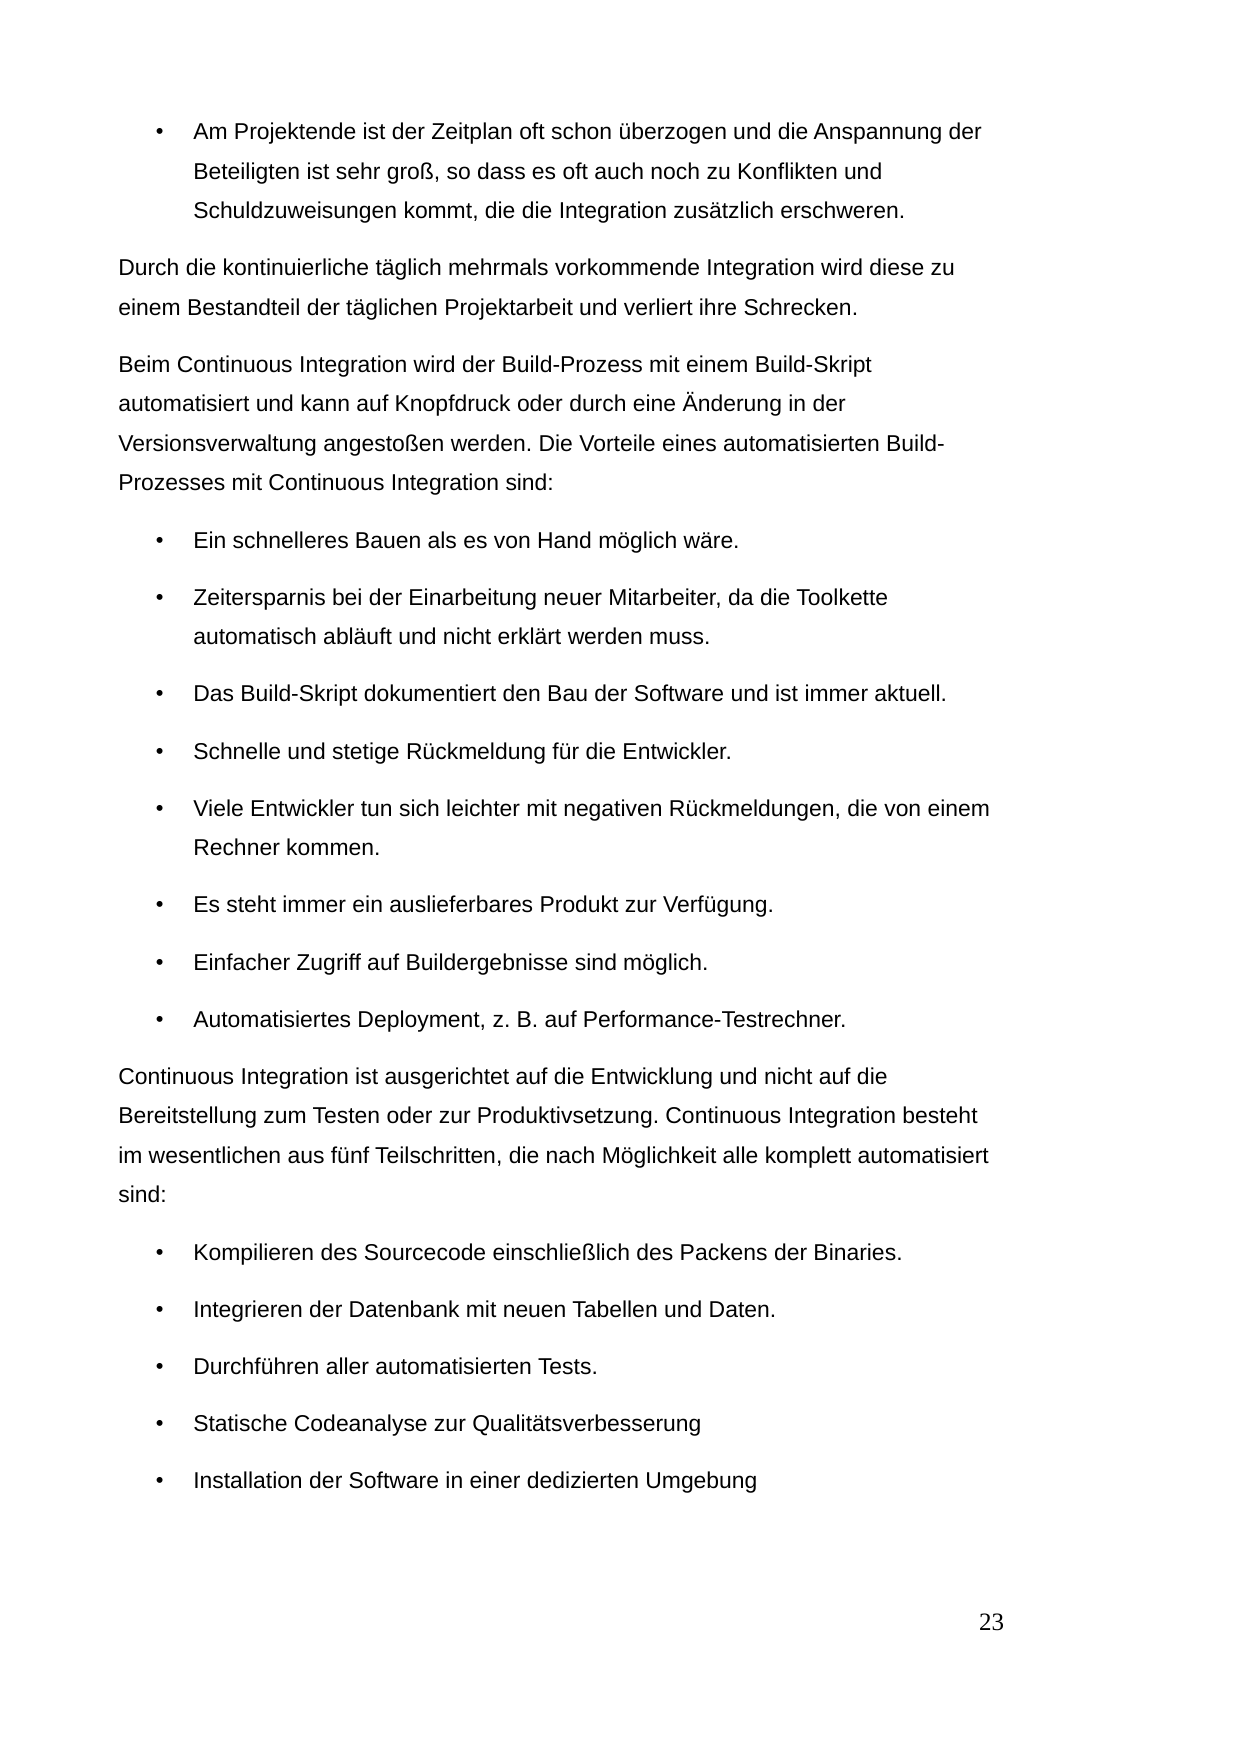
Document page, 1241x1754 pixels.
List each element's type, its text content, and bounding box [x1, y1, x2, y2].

list Schnelle und stetige Rückmeldung für die Entwickler. [156, 738, 1004, 764]
list Installation der Software in einer dedizierten Umgebung [156, 1467, 1004, 1494]
list Integrieren der Datenbank mit neuen Tabellen und Daten. [156, 1296, 1004, 1322]
text Durch die kontinuierliche täglich mehrmals vorkommende Integration wird diese zu einem Bestandteil der täglichen Projektarbeit und verliert ihre Schrecken. [118, 254, 1004, 320]
text Continuous Integration ist ausgerichtet auf die Entwicklung und nicht auf die Bereitstellung zum Testen oder zur Produktivsetzung. Continuous Integration besteht im wesentlichen aus fünf Teilschritten, die nach Möglichkeit alle komplett automatisiert sind: [118, 1063, 1004, 1208]
list Kompilieren des Sourcecode einschließlich des Packens der Binaries. [156, 1239, 1004, 1265]
list Das Build-Skript dokumentiert den Bau der Software und ist immer aktuell. [156, 680, 1004, 707]
list Automatisiertes Deployment, z. B. auf Performance-Testrechner. [156, 1006, 1004, 1032]
list Einfacher Zugriff auf Buildergebnisse sind möglich. [156, 949, 1004, 975]
list Statische Codeanalyse zur Qualitätsverbesserung [156, 1410, 1004, 1437]
list Durchführen aller automatisierten Tests. [156, 1353, 1004, 1379]
list Ein schnelleres Bauen als es von Hand möglich wäre. [156, 527, 1004, 553]
list Es steht immer ein auslieferbares Produkt zur Verfügung. [156, 891, 1004, 918]
list Am Projektende ist der Zeitplan oft schon überzogen und die Anspannung der Beteiligten ist sehr groß, so dass es oft auch noch zu Konflikten und Schuldzuweisungen kommt, die die Integration zusätzlich erschweren. [156, 118, 1004, 223]
text Beim Continuous Integration wird der Build-Prozess mit einem Build-Skript automatisiert und kann auf Knopfdruck oder durch eine Änderung in der Versionsverwaltung angestoßen werden. Die Vorteile eines automatisierten Build-Prozesses mit Continuous Integration sind: [118, 351, 1004, 496]
list Viele Entwickler tun sich leichter mit negativen Rückmeldungen, die von einem Rechner kommen. [156, 795, 1004, 861]
list Zeitersparnis bei der Einarbeitung neuer Mitarbeiter, da die Toolkette automatisch abläuft und nicht erklärt werden muss. [156, 584, 1004, 649]
